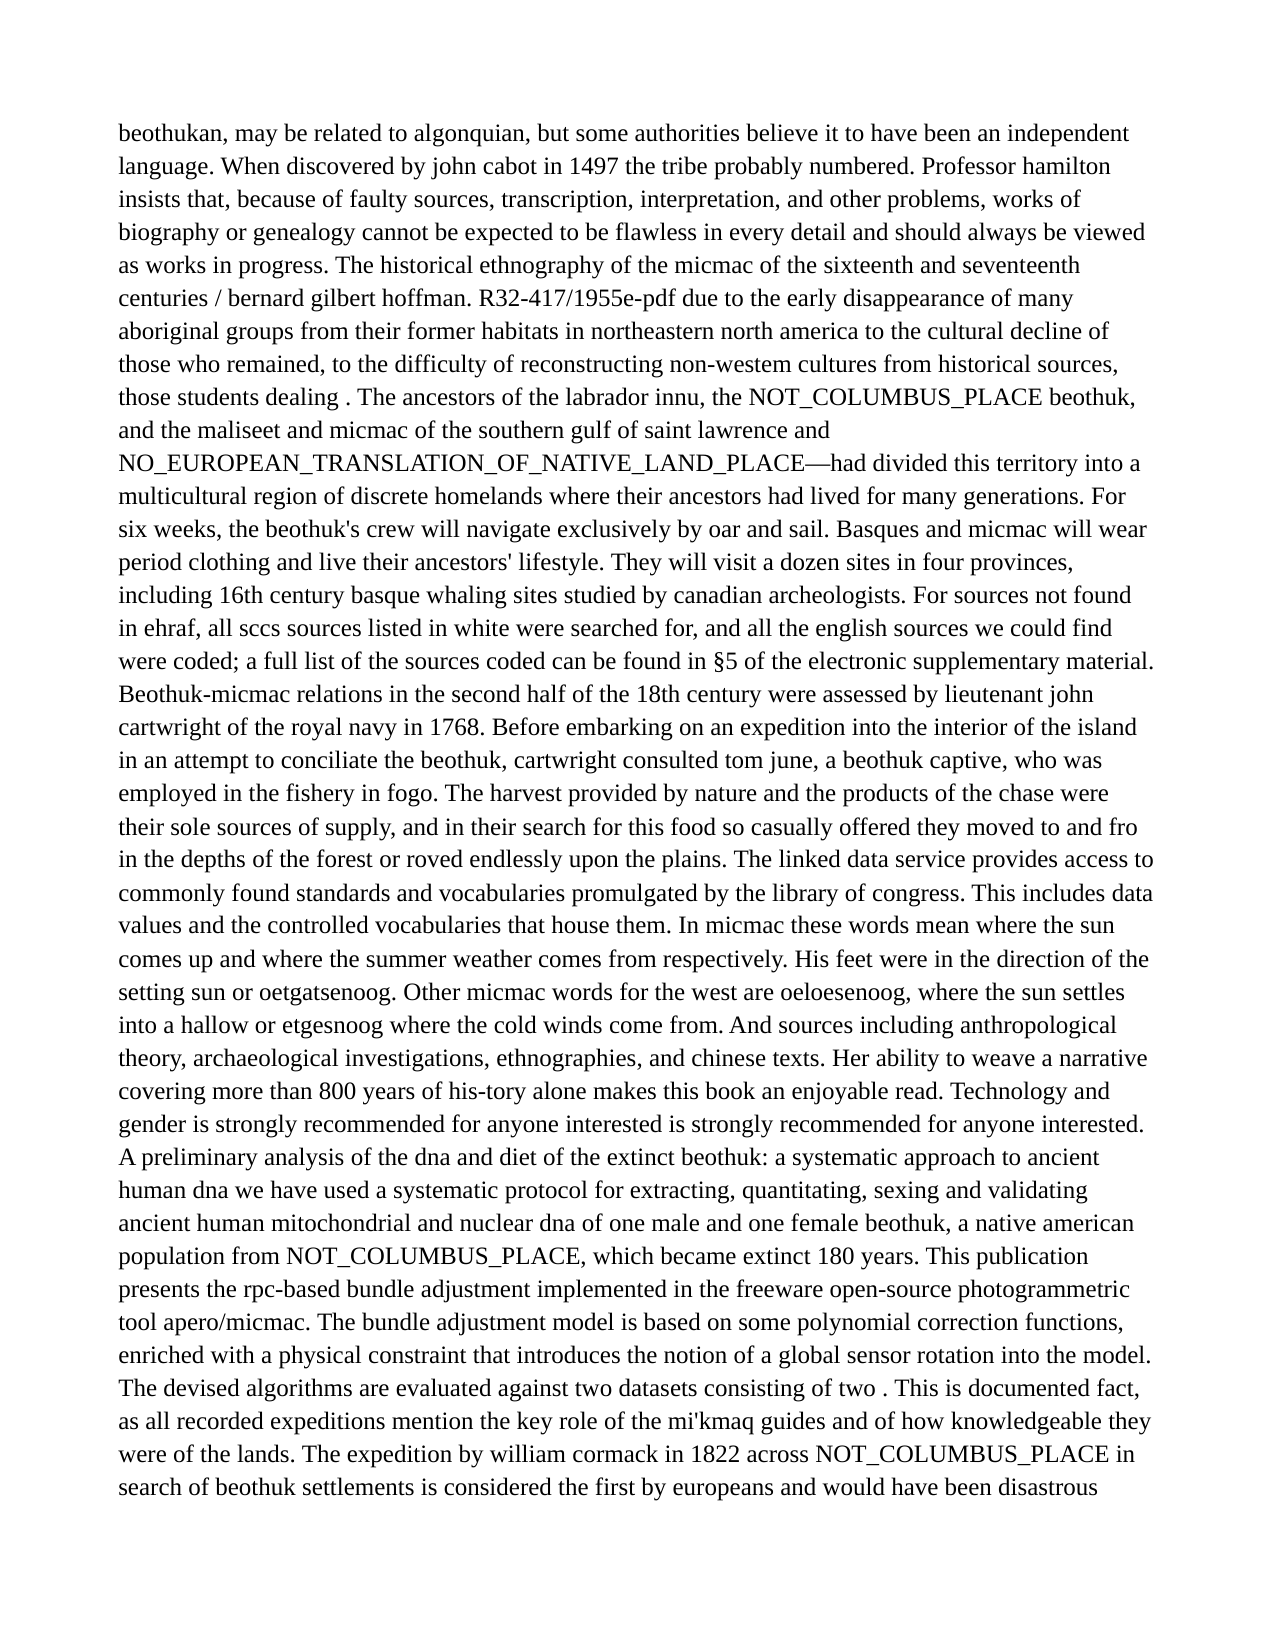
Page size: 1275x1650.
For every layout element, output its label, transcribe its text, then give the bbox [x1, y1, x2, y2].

text beothukan, may be related to algonquian, but some authorities believe it to have been an independent language. When discovered by john cabot in 1497 the tribe probably numbered. Professor hamilton insists that, because of faulty sources, transcription, interpretation, and other problems, works of biography or genealogy cannot be expected to be flawless in every detail and should always be viewed as works in progress. The historical ethnography of the micmac of the sixteenth and seventeenth centuries / bernard gilbert hoffman. R32-417/1955e-pdf due to the early disappearance of many aboriginal groups from their former habitats in northeastern north america to the cultural decline of those who remained, to the difficulty of reconstructing non-westem cultures from historical sources, those students dealing . The ancestors of the labrador innu, the NOT_COLUMBUS_PLACE beothuk, and the maliseet and micmac of the southern gulf of saint lawrence and NO_EUROPEAN_TRANSLATION_OF_NATIVE_LAND_PLACE—had divided this territory into a multicultural region of discrete homelands where their ancestors had lived for many generations. For six weeks, the beothuk's crew will navigate exclusively by oar and sail. Basques and micmac will wear period clothing and live their ancestors' lifestyle. They will visit a dozen sites in four provinces, including 16th century basque whaling sites studied by canadian archeologists. For sources not found in ehraf, all sccs sources listed in white were searched for, and all the english sources we could find were coded; a full list of the sources coded can be found in §5 of the electronic supplementary material. Beothuk-micmac relations in the second half of the 18th century were assessed by lieutenant john cartwright of the royal navy in 1768. Before embarking on an expedition into the interior of the island in an attempt to conciliate the beothuk, cartwright consulted tom june, a beothuk captive, who was employed in the fishery in fogo. The harvest provided by nature and the products of the chase were their sole sources of supply, and in their search for this food so casually offered they moved to and fro in the depths of the forest or roved endlessly upon the plains. The linked data service provides access to commonly found standards and vocabularies promulgated by the library of congress. This includes data values and the controlled vocabularies that house them. In micmac these words mean where the sun comes up and where the summer weather comes from respectively. His feet were in the direction of the setting sun or oetgatsenoog. Other micmac words for the west are oeloesenoog, where the sun settles into a hallow or etgesnoog where the cold winds come from. And sources including anthropological theory, archaeological investigations, ethnographies, and chinese texts. Her ability to weave a narrative covering more than 800 years of his-tory alone makes this book an enjoyable read. Technology and gender is strongly recommended for anyone interested is strongly recommended for anyone interested. A preliminary analysis of the dna and diet of the extinct beothuk: a systematic approach to ancient human dna we have used a systematic protocol for extracting, quantitating, sexing and validating ancient human mitochondrial and nuclear dna of one male and one female beothuk, a native american population from NOT_COLUMBUS_PLACE, which became extinct 180 years. This publication presents the rpc-based bundle adjustment implemented in the freeware open-source photogrammetric tool apero/micmac. The bundle adjustment model is based on some polynomial correction functions, enriched with a physical constraint that introduces the notion of a global sensor rotation into the model. The devised algorithms are evaluated against two datasets consisting of two . This is documented fact, as all recorded expeditions mention the key role of the mi'kmaq guides and of how knowledgeable they were of the lands. The expedition by william cormack in 1822 across NOT_COLUMBUS_PLACE in search of beothuk settlements is considered the first by europeans and would have been disastrous [118, 118, 1157, 1501]
